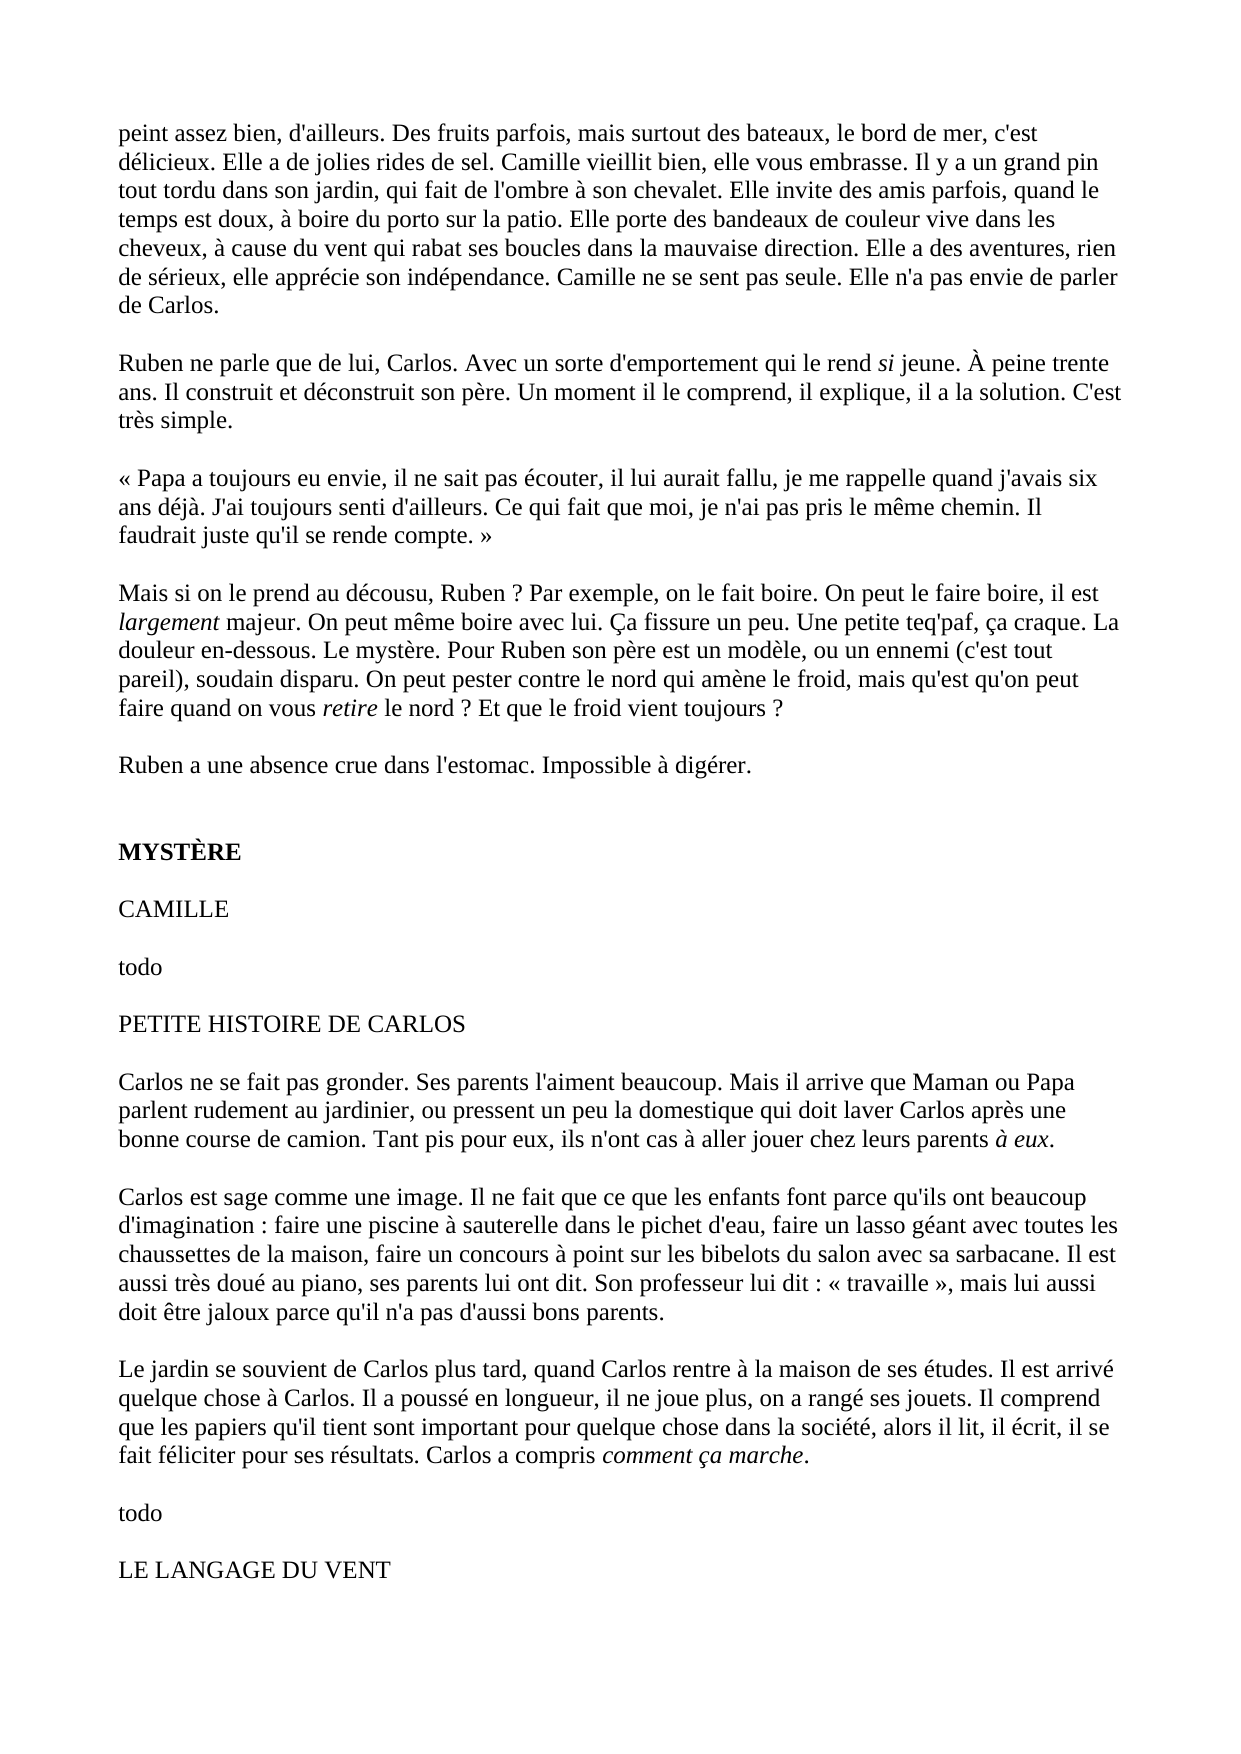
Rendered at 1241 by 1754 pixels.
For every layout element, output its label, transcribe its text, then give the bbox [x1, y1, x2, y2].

text Ruben a une absence crue dans l'estomac. Impossible à digérer. [118, 751, 1122, 779]
text Le jardin se souvient de Carlos plus tard, quand Carlos rentre à la maison de ses études. Il est arrivé quelque chose à Carlos. Il a poussé en longueur, il ne joue plus, on a rangé ses jouets. Il comprend que les papiers qu'il tient sont important pour quelque chose dans la société, alors il lit, il écrit, il se fait féliciter pour ses résultats. Carlos a compris comment ça marche. [118, 1354, 1122, 1469]
text todo [118, 1498, 1122, 1527]
text todo [118, 952, 1122, 981]
text « Papa a toujours eu envie, il ne sait pas écouter, il lui aurait fallu, je me rappelle quand j'avais six ans déjà. J'ai toujours senti d'ailleurs. Ce qui fait que moi, je n'ai pas pris le même chemin. Il faudrait juste qu'il se rende compte. » [118, 463, 1122, 549]
text Mais si on le prend au décousu, Ruben ? Par exemple, on le fait boire. On peut le faire boire, il est largement majeur. On peut même boire avec lui. Ça fissure un peu. Une petite teq'paf, ça craque. La douleur en-dessous. Le mystère. Pour Ruben son père est un modèle, ou un ennemi (c'est tout pareil), soudain disparu. On peut pester contre le nord qui amène le froid, mais qu'est qu'on peut faire quand on vous retire le nord ? Et que le froid vient toujours ? [118, 578, 1122, 722]
text Carlos est sage comme une image. Il ne fait que ce que les enfants font parce qu'ils ont beaucoup d'imagination : faire une piscine à sauterelle dans le pichet d'eau, faire un lasso géant avec toutes les chaussettes de la maison, faire un concours à point sur les bibelots du salon avec sa sarbacane. Il est aussi très doué au piano, ses parents lui ont dit. Son professeur lui dit : « travaille », mais lui aussi doit être jaloux parce qu'il n'a pas d'aussi bons parents. [118, 1182, 1122, 1326]
text Carlos ne se fait pas gronder. Ses parents l'aiment beaucoup. Mais il arrive que Maman ou Papa parlent rudement au jardinier, ou pressent un peu la domestique qui doit laver Carlos après une bonne course de camion. Tant pis pour eux, ils n'ont cas à aller jouer chez leurs parents à eux. [118, 1067, 1122, 1153]
text LE LANGAGE DU VENT [118, 1556, 1122, 1584]
text PETITE HISTOIRE DE CARLOS [118, 1009, 1122, 1038]
text CAMILLE [118, 894, 1122, 923]
text peint assez bien, d'ailleurs. Des fruits parfois, mais surtout des bateaux, le bord de mer, c'est délicieux. Elle a de jolies rides de sel. Camille vieillit bien, elle vous embrasse. Il y a un grand pin tout tordu dans son jardin, qui fait de l'ombre à son chevalet. Elle invite des amis parfois, quand le temps est doux, à boire du porto sur la patio. Elle porte des bandeaux de couleur vive dans les cheveux, à cause du vent qui rabat ses boucles dans la mauvaise direction. Elle a des aventures, rien de sérieux, elle apprécie son indépendance. Camille ne se sent pas seule. Elle n'a pas envie de parler de Carlos. [118, 118, 1122, 319]
text MYSTÈRE [118, 837, 1122, 866]
text Ruben ne parle que de lui, Carlos. Avec un sorte d'emportement qui le rend si jeune. À peine trente ans. Il construit et déconstruit son père. Un moment il le comprend, il explique, il a la solution. C'est très simple. [118, 348, 1122, 434]
